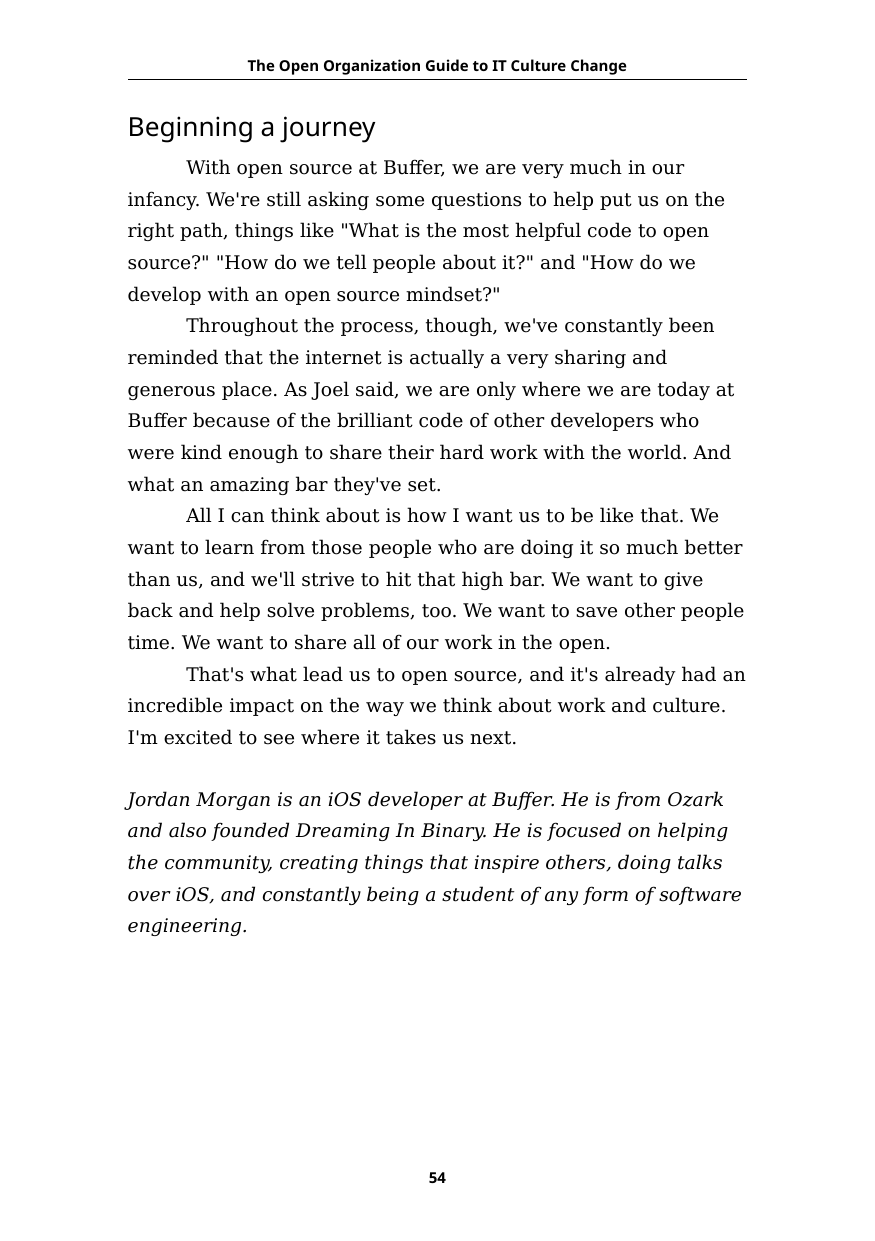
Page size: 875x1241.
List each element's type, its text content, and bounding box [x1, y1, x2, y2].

subtitle Beginning a journey [127, 109, 747, 144]
text Throughout the process, though, we've constantly been reminded that the internet is actually a very sharing and generous place. As Joel said, we are only where we are today at Buffer because of the brilliant code of other developers who were kind enough to share their hard work with the world. And what an amazing bar they've set. [127, 315, 747, 496]
text That's what lead us to open source, and it's already had an incredible impact on the way we think about work and culture. I'm excited to see where it takes us next. [127, 664, 747, 749]
text Jordan Morgan is an iOS developer at Buffer. He is from Ozark and also founded Dreaming In Binary. He is focused on helping the community, creating things that inspire others, doing talks over iOS, and constantly being a student of any form of software engineering. [127, 789, 747, 937]
text With open source at Buffer, we are very much in our infancy. We're still asking some questions to help put us on the right path, things like "What is the most helpful code to open source?" "How do we tell people about it?" and "How do we develop with an open source mindset?" [127, 157, 747, 306]
text All I can think about is how I want us to be like that. We want to learn from those people who are doing it so much better than us, and we'll strive to hit that high bar. We want to give back and help solve problems, too. We want to save other people time. We want to share all of our work in the open. [127, 505, 747, 654]
